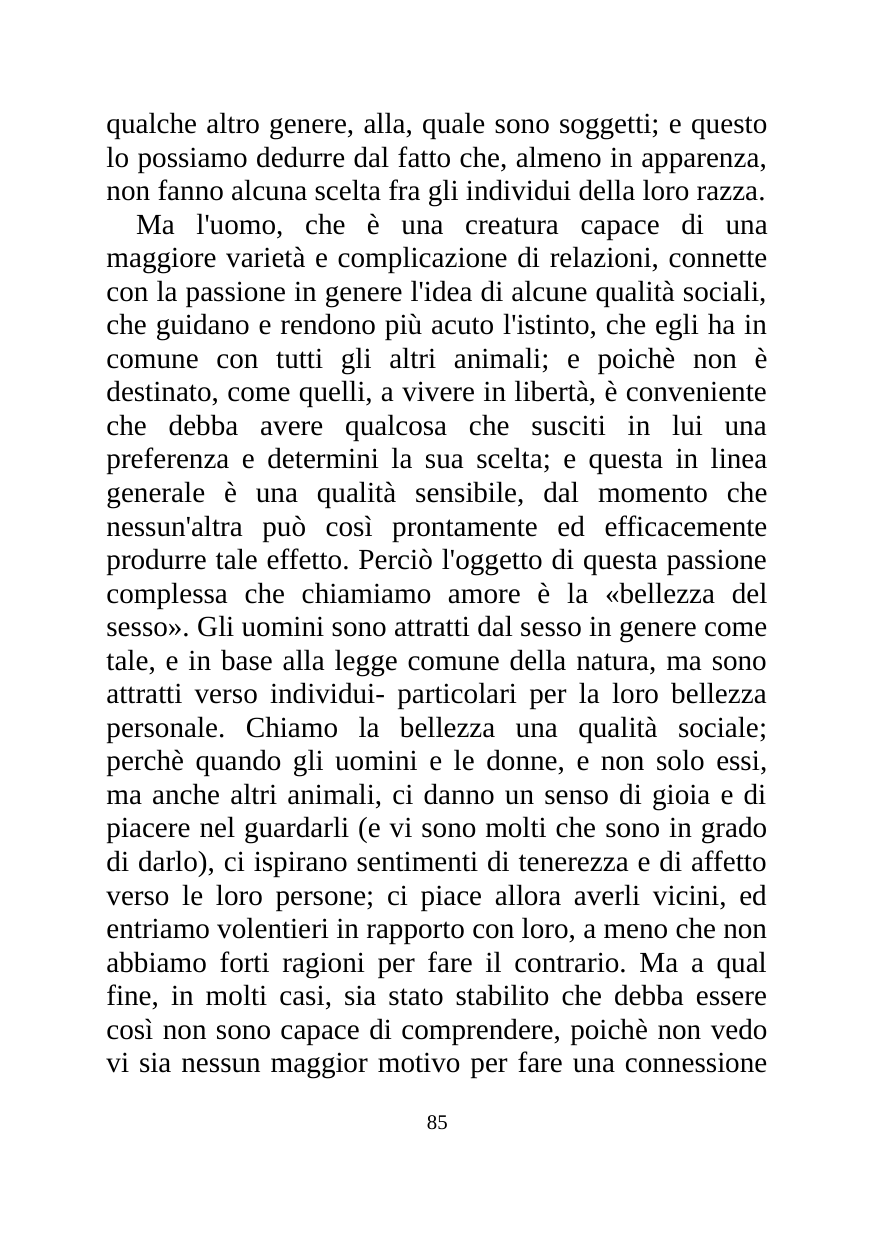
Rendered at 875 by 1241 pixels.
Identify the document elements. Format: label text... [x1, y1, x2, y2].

text qualche altro genere, alla, quale sono soggetti; e questo lo possiamo dedurre dal fatto che, almeno in apparenza, non fanno alcuna scelta fra gli individui della loro razza. [106, 106, 768, 207]
text Ma l'uomo, che è una creatura capace di una maggiore varietà e complicazione di relazioni, connette con la passione in genere l'idea di alcune qualità sociali, che guidano e rendono più acuto l'istinto, che egli ha in comune con tutti gli altri animali; e poichè non è destinato, come quelli, a vivere in libertà, è conveniente che debba avere qualcosa che susciti in lui una preferenza e determini la sua scelta; e questa in linea generale è una qualità sensibile, dal momento che nessun'altra può così prontamente ed efficacemente produrre tale effetto. Perciò l'oggetto di questa passione complessa che chiamiamo amore è la «bellezza del sesso». Gli uomini sono attratti dal sesso in genere come tale, e in base alla legge comune della natura, ma sono attratti verso individui- particolari per la loro bellezza personale. Chiamo la bellezza una qualità sociale; perchè quando gli uomini e le donne, e non solo essi, ma anche altri animali, ci danno un senso di gioia e di piacere nel guardarli (e vi sono molti che sono in grado di darlo), ci ispirano sentimenti di tenerezza e di affetto verso le loro persone; ci piace allora averli vicini, ed entriamo volentieri in rapporto con loro, a meno che non abbiamo forti ragioni per fare il contrario. Ma a qual fine, in molti casi, sia stato stabilito che debba essere così non sono capace di comprendere, poichè non vedo vi sia nessun maggior motivo per fare una connessione [106, 207, 768, 1079]
